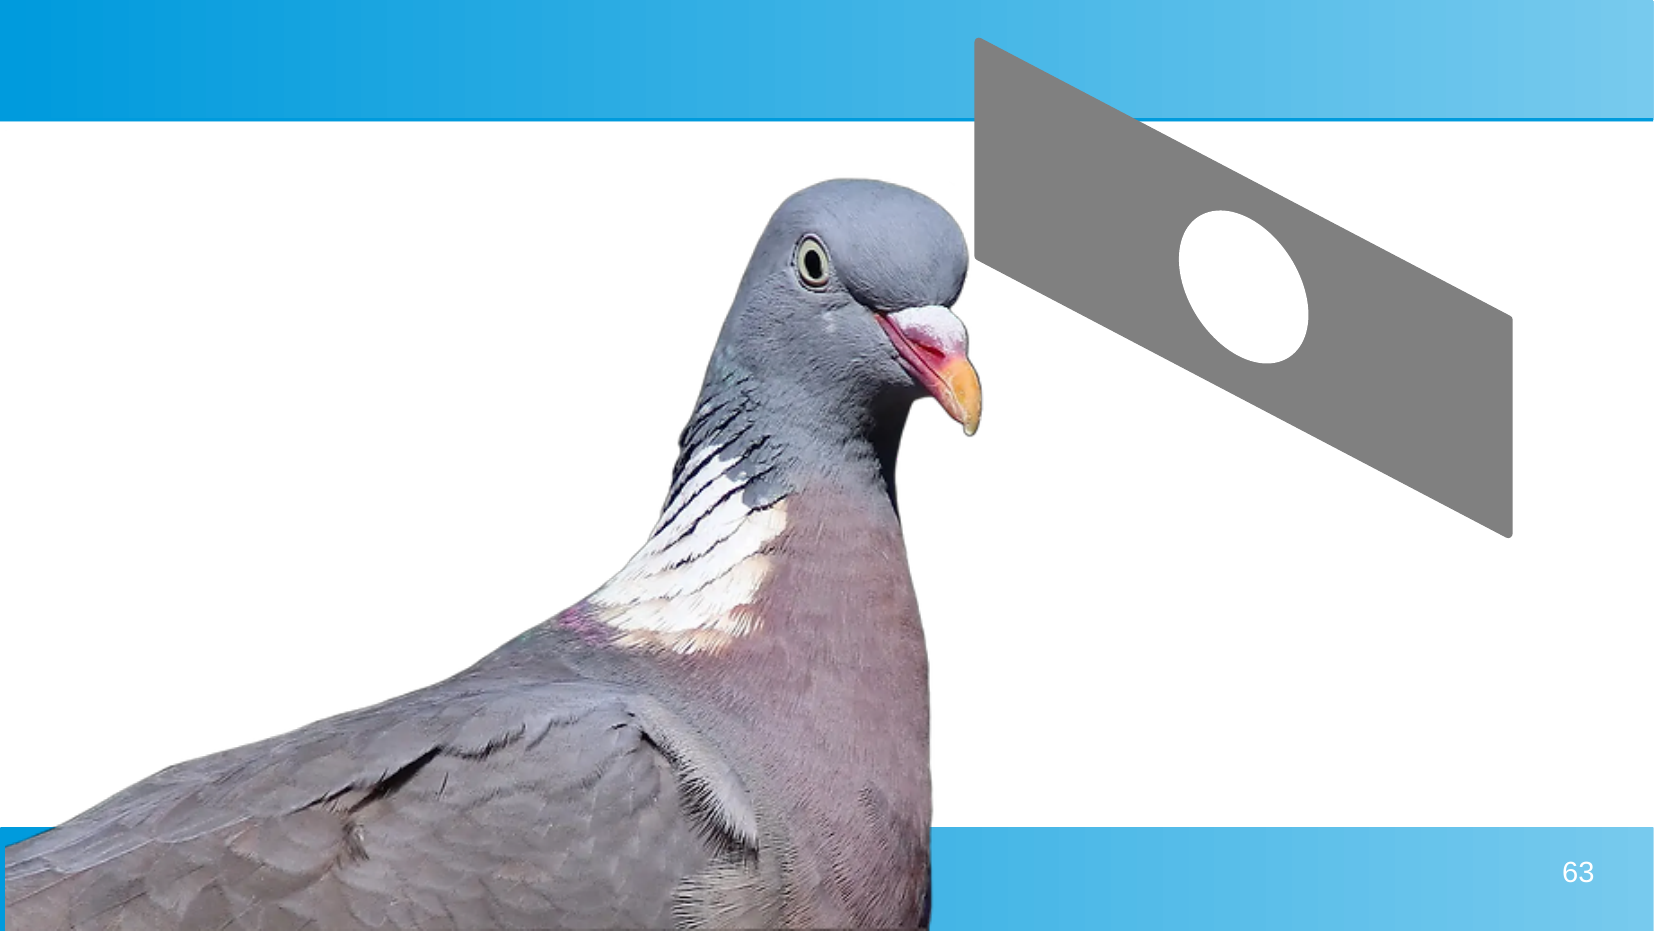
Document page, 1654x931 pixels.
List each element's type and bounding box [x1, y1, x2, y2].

picture [5, 130, 1007, 931]
text_box [978, 42, 1509, 534]
